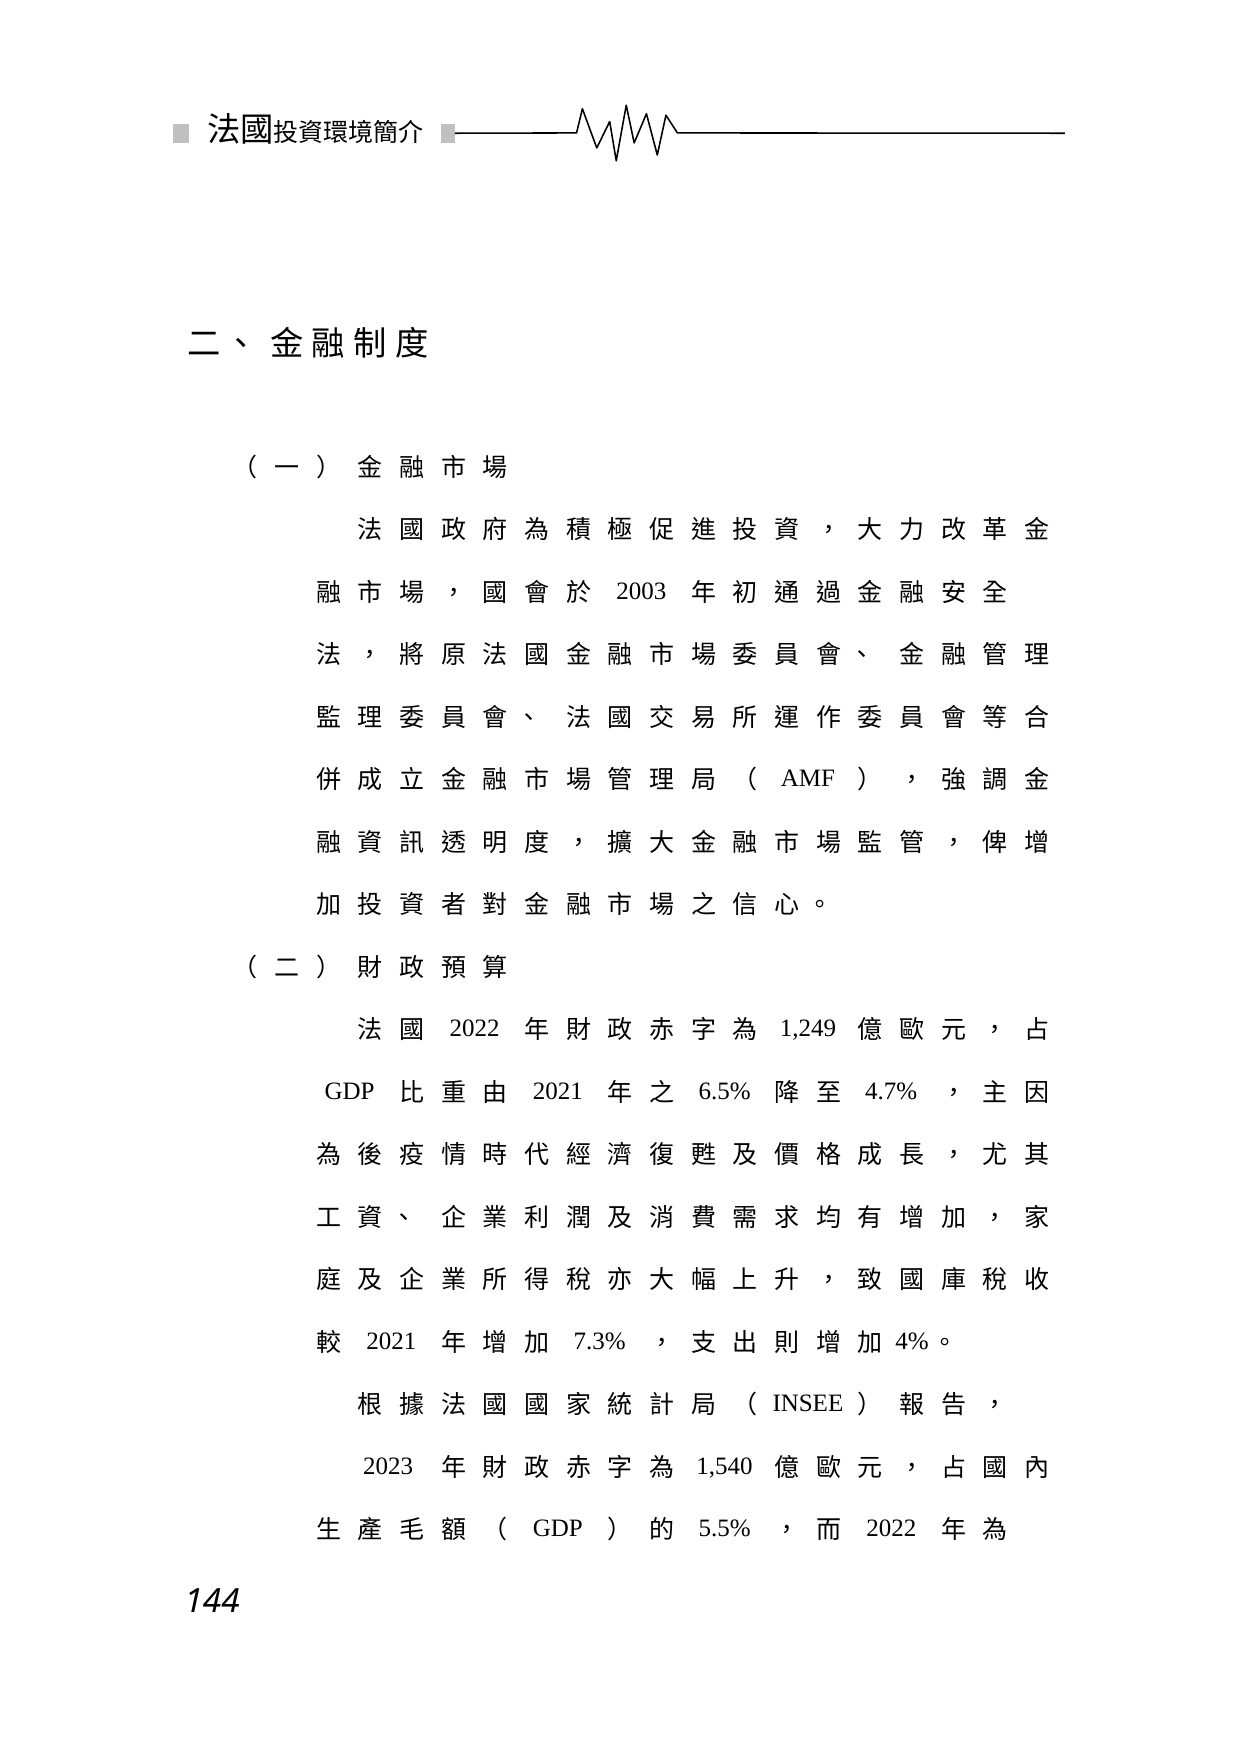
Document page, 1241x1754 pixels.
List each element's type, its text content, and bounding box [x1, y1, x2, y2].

text （二）財政預算 [207, 924, 1058, 986]
text 根據法國國家統計局（INSEE）報告， [281, 1361, 1058, 1424]
text 法國2022年財政赤字為1,249億歐元，占GDP比重由2021年之6.5%降至4.7%，主因為後疫情時代經濟復甦及價格成長，尤其工資、企業利潤及消費需求均有增加，家庭及企業所得稅亦大幅上升，致國庫稅收較2021年增加7.3%，支出則增加4%。 [281, 986, 1058, 1361]
text 2023 年財政赤字為1,540億歐元，占國內生產毛額（GDP）的5.5%，而2022年為 [281, 1424, 1058, 1549]
text 法國政府為積極促進投資，大力改革金融市場，國會於2003年初通過金融安全法，將原法國金融市場委員會、金融管理監理委員會、法國交易所運作委員會等合併成立金融市場管理局（AMF），強調金融資訊透明度，擴大金融市場監管，俾增加投資者對金融市場之信心。 [281, 486, 1058, 924]
text （一）金融市場 [207, 424, 1058, 486]
text 二、金融制度 [183, 299, 1058, 361]
